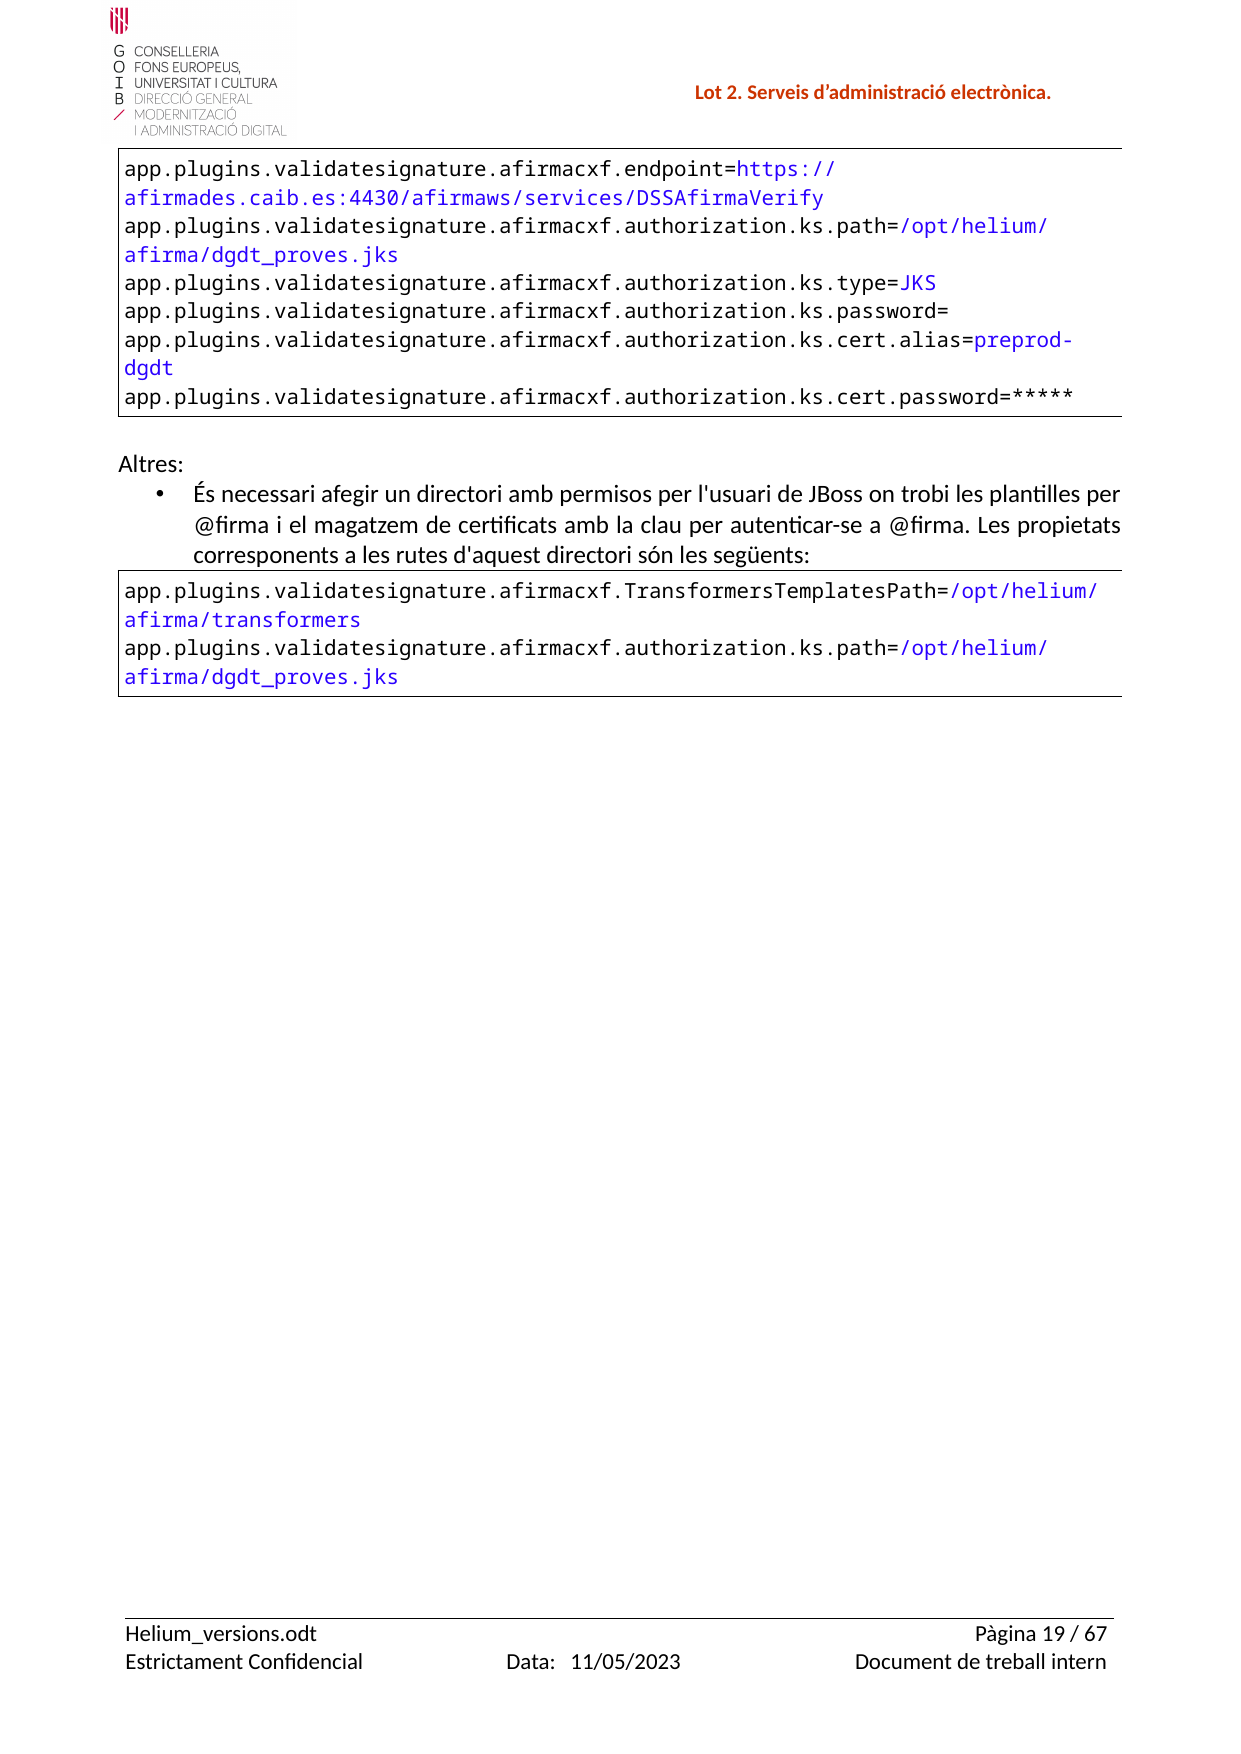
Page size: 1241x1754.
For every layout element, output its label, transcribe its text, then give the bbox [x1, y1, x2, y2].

picture [100, 0, 297, 144]
list És necessari afegir un directori amb permisos per l'usuari de JBoss on trobi les plantilles per @firma i el magatzem de certificats amb la clau per autenticar-se a @firma. Les propietats corresponents a les rutes d'aquest directori són les següents: [156, 478, 1122, 570]
text Altres: [118, 448, 1122, 478]
table_header app.plugins.validatesignature.afirmacxf.endpoint=https://afirmades.caib.es:4430/afirmaws/services/DSSAfirmaVerify app.plugins.validatesignature.afirmacxf.authorization.ks.path=/opt/helium/afirma/dgdt_proves.jks app.plugins.validatesignature.afirmacxf.authorization.ks.type=JKS app.plugins.validatesignature.afirmacxf.authorization.ks.password= app.plugins.validatesignature.afirmacxf.authorization.ks.cert.alias=preprod-dgdt app.plugins.validatesignature.afirmacxf.authorization.ks.cert.password=***** [119, 149, 1122, 416]
table_header app.plugins.validatesignature.afirmacxf.TransformersTemplatesPath=/opt/helium/afirma/transformers app.plugins.validatesignature.afirmacxf.authorization.ks.path=/opt/helium/afirma/dgdt_proves.jks [119, 571, 1122, 696]
